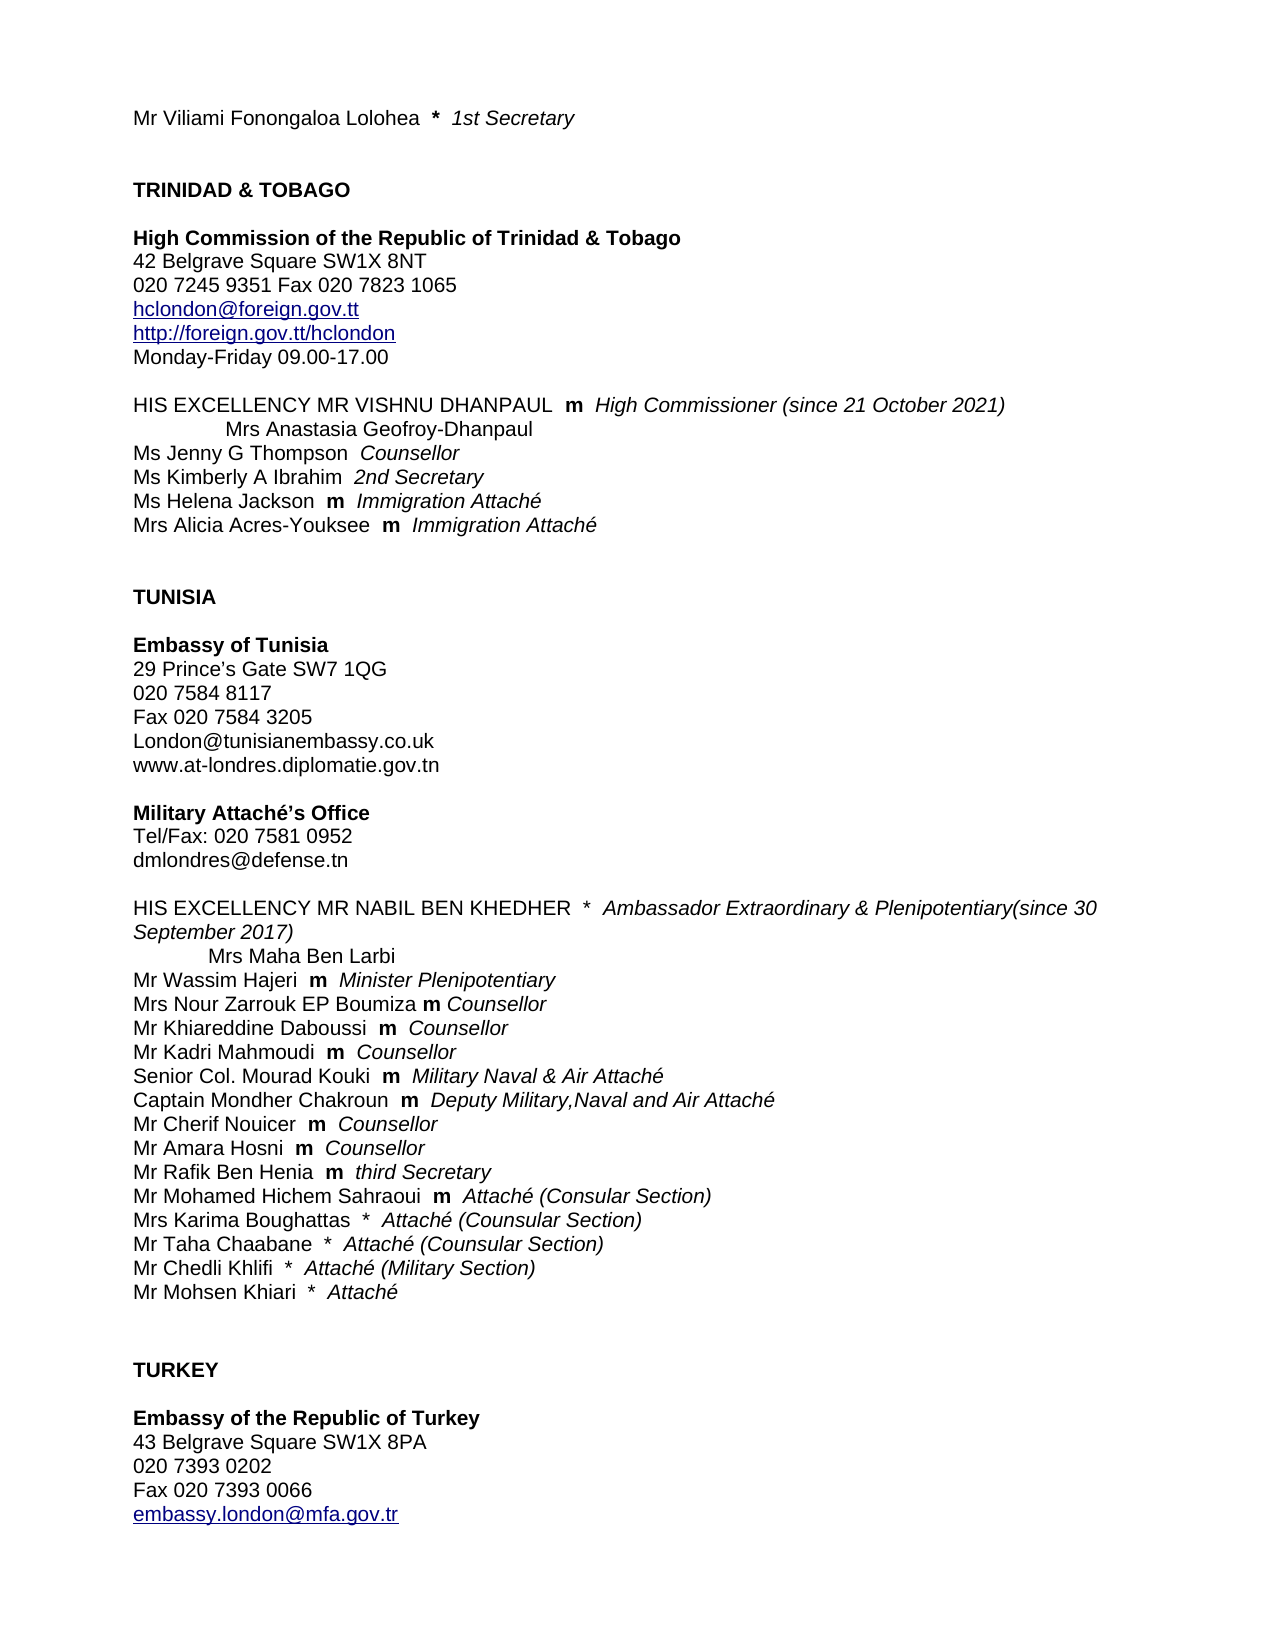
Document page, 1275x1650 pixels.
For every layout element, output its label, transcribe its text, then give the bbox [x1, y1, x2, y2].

text Embassy of the Republic of Turkey [133, 1406, 1181, 1430]
text embassy.london@mfa.gov.tr [133, 1502, 1181, 1526]
text TUNISIA [133, 585, 1181, 609]
text 29 Prince’s Gate SW7 1QG [133, 657, 1181, 681]
text Tel/Fax: 020 7581 0952 [133, 824, 1181, 848]
text Mr Khiareddine Daboussi m Counsellor [133, 1016, 1181, 1040]
text 020 7393 0202 [133, 1454, 1181, 1478]
text HIS EXCELLENCY MR NABIL BEN KHEDHER * Ambassador Extraordinary & Plenipotentiary(since 30 September 2017) [133, 896, 1181, 944]
text www.at-londres.diplomatie.gov.tn [133, 752, 1181, 776]
text 43 Belgrave Square SW1X 8PA [133, 1430, 1181, 1454]
text Mr Viliami Fonongaloa Lolohea * 1st Secretary [133, 106, 1181, 129]
text Mrs Karima Boughattas * Attaché (Counsular Section) [133, 1208, 1181, 1232]
text 020 7245 9351 Fax 020 7823 1065 [133, 273, 1181, 297]
text Mr Kadri Mahmoudi m Counsellor [133, 1040, 1181, 1064]
text TURKEY [133, 1358, 1181, 1382]
text Monday-Friday 09.00-17.00 [133, 345, 1181, 369]
text Mr Chedli Khlifi * Attaché (Military Section) [133, 1256, 1181, 1279]
text Mr Taha Chaabane * Attaché (Counsular Section) [133, 1232, 1181, 1256]
text High Commission of the Republic of Trinidad & Tobago [133, 225, 1181, 249]
text Mr Mohamed Hichem Sahraoui m Attaché (Consular Section) [133, 1184, 1181, 1208]
text 42 Belgrave Square SW1X 8NT [133, 249, 1181, 273]
text Mr Mohsen Khiari * Attaché [133, 1279, 1181, 1303]
text hclondon@foreign.gov.tt [133, 297, 1181, 321]
text Embassy of Tunisia [133, 633, 1181, 657]
text dmlondres@defense.tn [133, 848, 1181, 872]
text Ms Jenny G Thompson Counsellor [133, 441, 1181, 465]
text Military Attaché’s Office [133, 800, 1181, 824]
text Fax 020 7584 3205 [133, 704, 1181, 728]
text Mr Amara Hosni m Counsellor [133, 1136, 1181, 1160]
subtitle TRINIDAD & TOBAGO [133, 177, 1181, 201]
text Mrs Maha Ben Larbi [133, 944, 1181, 968]
text Ms Kimberly A Ibrahim 2nd Secretary [133, 465, 1181, 489]
text Mrs Alicia Acres-Youksee m Immigration Attaché [133, 513, 1181, 537]
text Captain Mondher Chakroun m Deputy Military,Naval and Air Attaché [133, 1088, 1181, 1112]
text 020 7584 8117 [133, 681, 1181, 704]
text Mrs Anastasia Geofroy-Dhanpaul [133, 417, 1181, 441]
text London@tunisianembassy.co.uk [133, 728, 1181, 752]
text Ms Helena Jackson m Immigration Attaché [133, 489, 1181, 513]
text HIS EXCELLENCY MR VISHNU DHANPAUL m High Commissioner (since 21 October 2021) [133, 393, 1181, 417]
text http://foreign.gov.tt/hclondon [133, 321, 1181, 345]
text Senior Col. Mourad Kouki m Military Naval & Air Attaché [133, 1064, 1181, 1088]
text Mr Wassim Hajeri m Minister Plenipotentiary [133, 968, 1181, 992]
text Mr Cherif Nouicer m Counsellor [133, 1112, 1181, 1136]
text Mr Rafik Ben Henia m third Secretary [133, 1160, 1181, 1184]
text Fax 020 7393 0066 [133, 1478, 1181, 1502]
text Mrs Nour Zarrouk EP Boumiza m Counsellor [133, 992, 1181, 1016]
